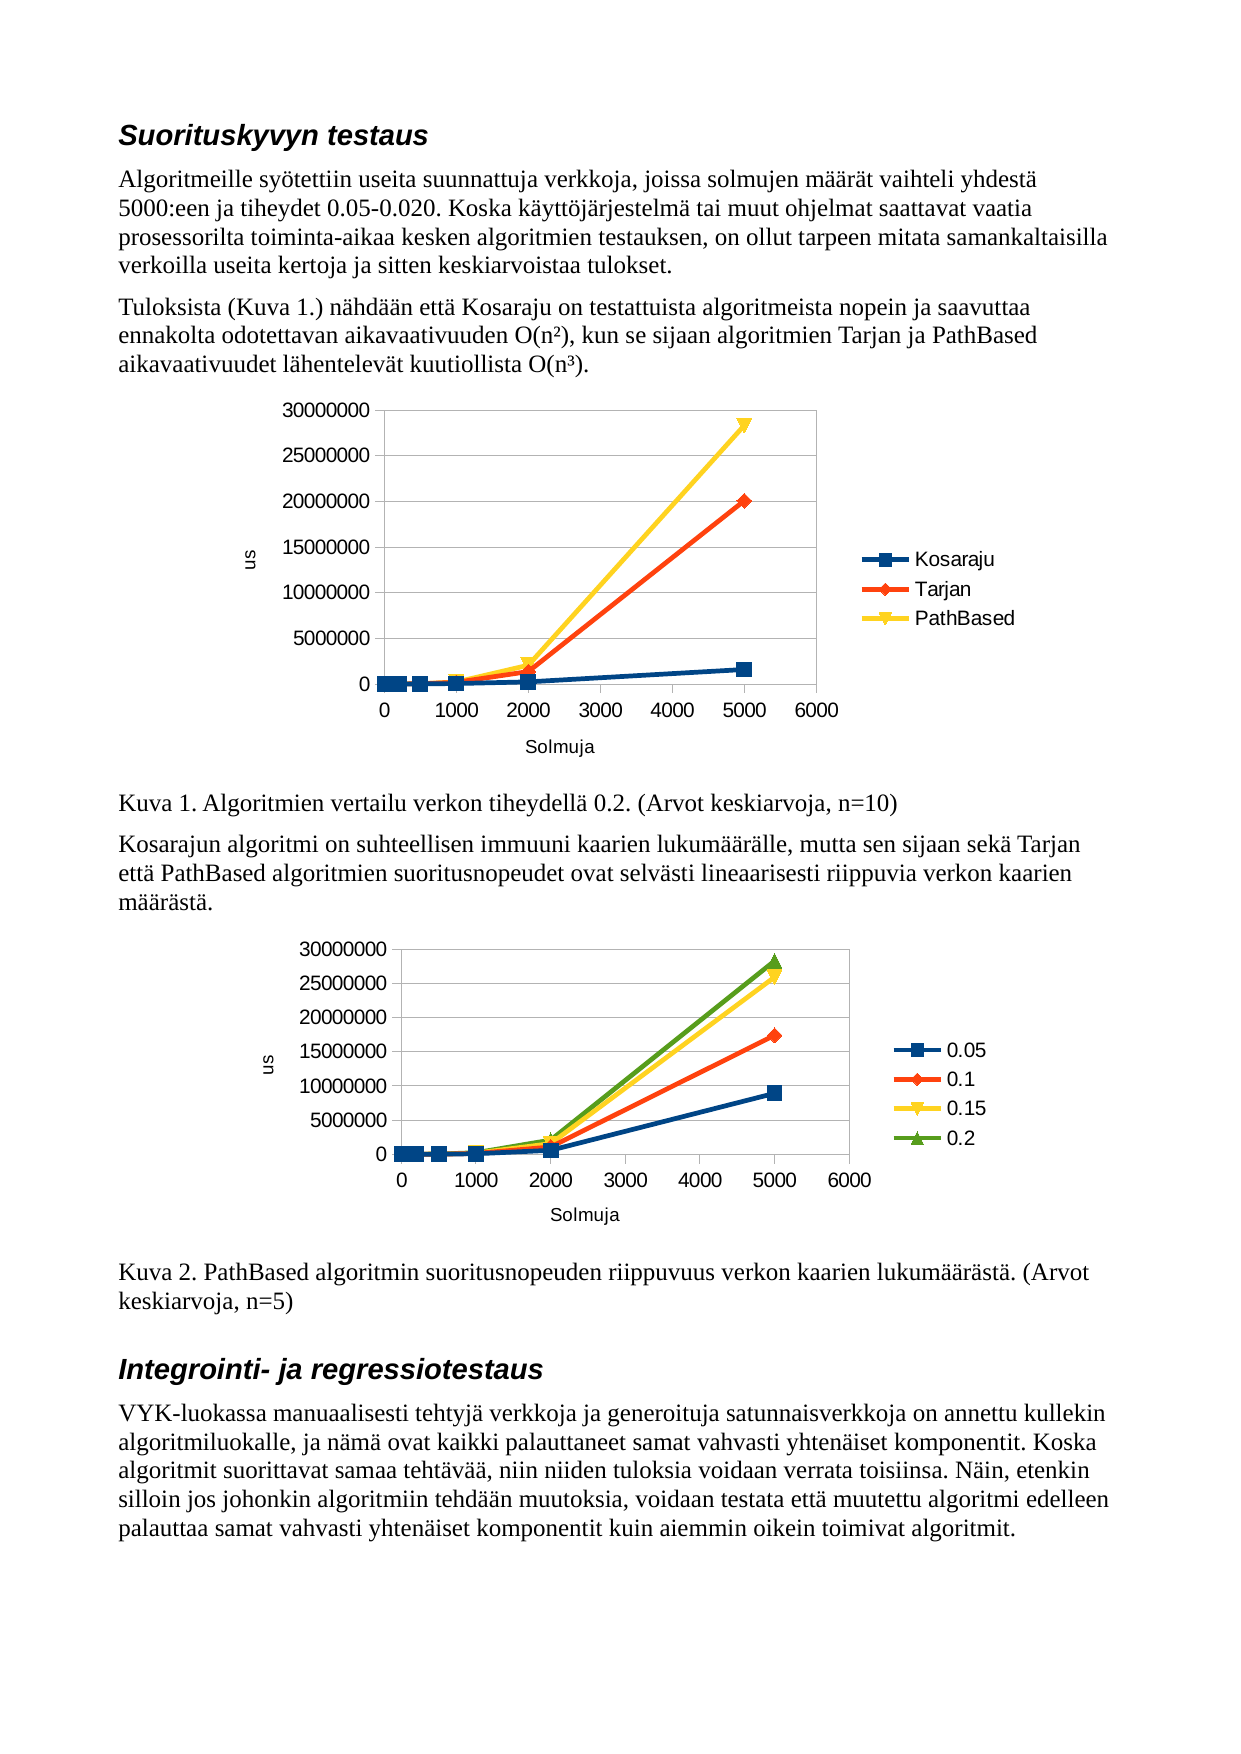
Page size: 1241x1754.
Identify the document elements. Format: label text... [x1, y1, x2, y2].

text Algoritmeille syötettiin useita suunnattuja verkkoja, joissa solmujen määrät vaihteli yhdestä 5000:een ja tiheydet 0.05-0.020. Koska käyttöjärjestelmä tai muut ohjelmat saattavat vaatia prosessorilta toiminta-aikaa kesken algoritmien testauksen, on ollut tarpeen mitata samankaltaisilla verkoilla useita kertoja ja sitten keskiarvoistaa tulokset. [118, 164, 1122, 279]
text Kosarajun algoritmi on suhteellisen immuuni kaarien lukumäärälle, mutta sen sijaan sekä Tarjan että PathBased algoritmien suoritusnopeudet ovat selvästi lineaarisesti riippuvia verkon kaarien määrästä. [118, 829, 1122, 916]
subtitle Suorituskyvyn testaus [118, 118, 1122, 152]
text Tuloksista (Kuva 1.) nähdään että Kosaraju on testattuista algoritmeista nopein ja saavuttaa ennakolta odotettavan aikavaativuuden O(n²), kun se sijaan algoritmien Tarjan ja PathBased aikavaativuudet lähentelevät kuutiollista O(n³). [118, 292, 1122, 378]
text Kuva 2. PathBased algoritmin suoritusnopeuden riippuvuus verkon kaarien lukumäärästä. (Arvot keskiarvoja, n=5) [118, 928, 1122, 1314]
text VYK-luokassa manuaalisesti tehtyjä verkkoja ja generoituja satunnaisverkkoja on annettu kullekin algoritmiluokalle, ja nämä ovat kaikki palauttaneet samat vahvasti yhtenäiset komponentit. Koska algoritmit suorittavat samaa tehtävää, niin niiden tuloksia voidaan verrata toisiinsa. Näin, etenkin silloin jos johonkin algoritmiin tehdään muutoksia, voidaan testata että muutettu algoritmi edelleen palauttaa samat vahvasti yhtenäiset komponentit kuin aiemmin oikein toimivat algoritmit. [118, 1398, 1122, 1542]
text Kuva 1. Algoritmien vertailu verkon tiheydellä 0.2. (Arvot keskiarvoja, n=10) [118, 390, 1122, 817]
subtitle Integrointi- ja regressiotestaus [118, 1352, 1122, 1386]
